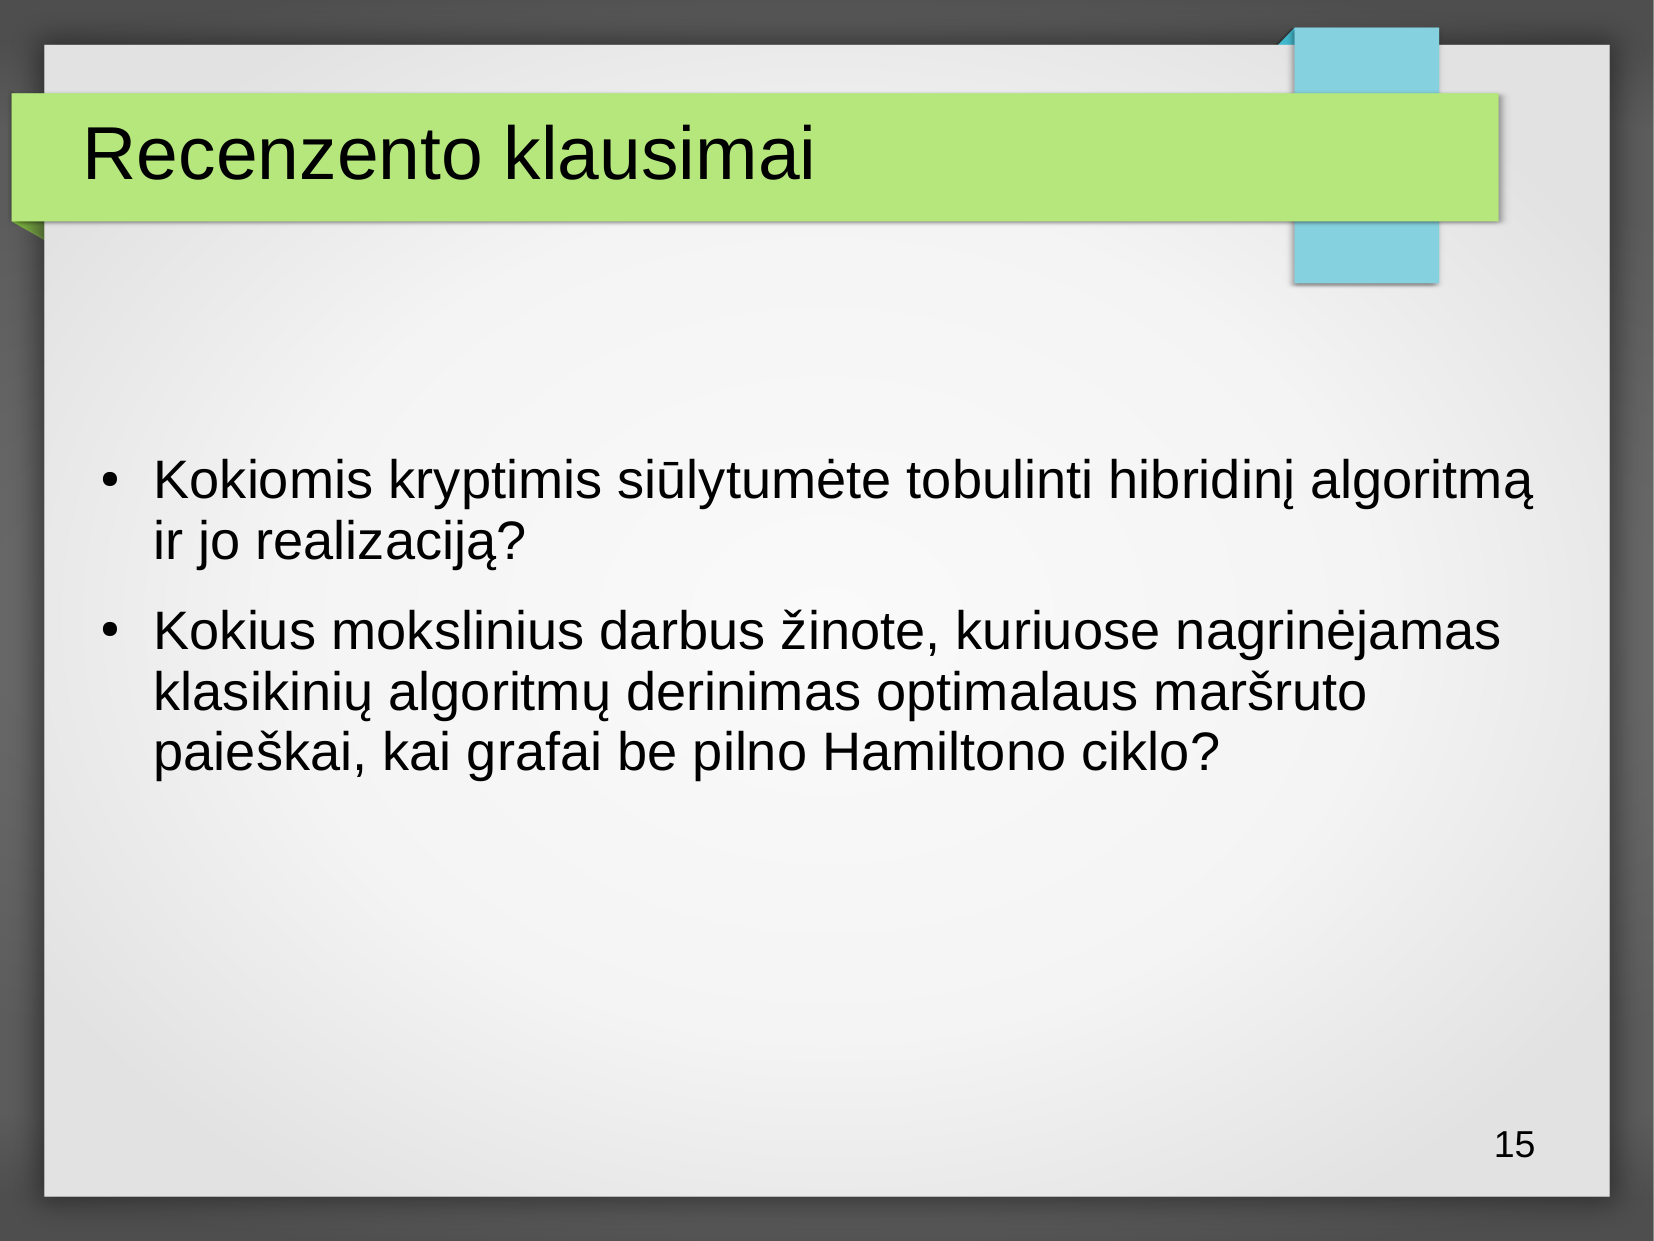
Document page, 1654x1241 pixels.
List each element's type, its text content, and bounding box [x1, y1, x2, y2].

title Recenzento klausimai [82, 94, 1264, 213]
picture [0, 0, 1654, 1241]
text_box [1500, 1116, 1654, 1187]
list Kokiomis kryptimis siūlytumėte tobulinti hibridinį algoritmą ir jo realizaciją? Kokius mokslinius darbus žinote, kuriuose nagrinėjamas klasikinių algoritmų derinimas optimalaus maršruto paieškai, kai grafai be pilno Hamiltono ciklo? [82, 450, 1571, 1015]
